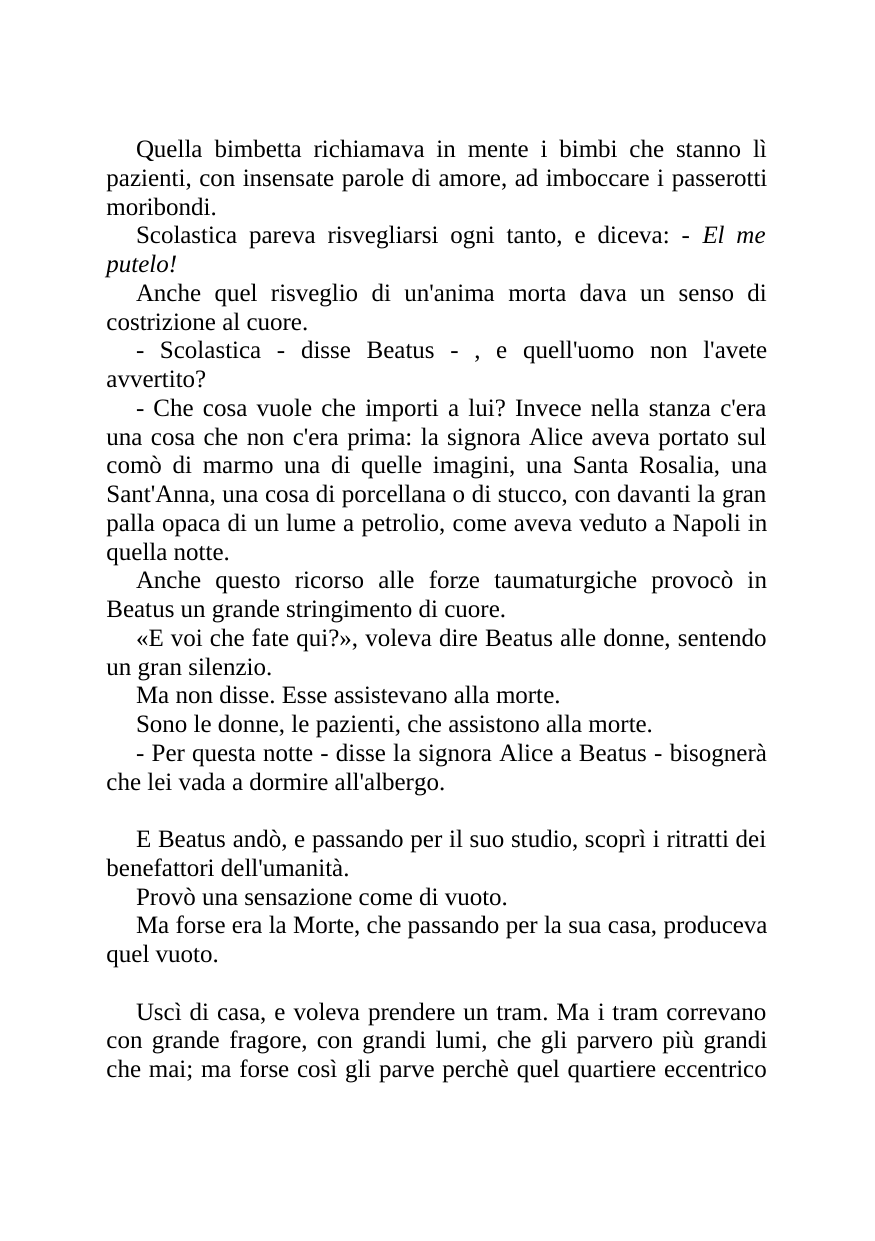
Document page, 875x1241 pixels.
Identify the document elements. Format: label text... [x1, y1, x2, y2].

text E Beatus andò, e passando per il suo studio, scoprì i ritratti dei benefattori dell'umanità. [106, 824, 768, 882]
text Ma forse era la Morte, che passando per la sua casa, produceva quel vuoto. [106, 911, 768, 968]
text Ma non disse. Esse assistevano alla morte. [106, 681, 768, 709]
text «E voi che fate qui?», voleva dire Beatus alle donne, sentendo un gran silenzio. [106, 623, 768, 681]
text - Che cosa vuole che importi a lui? Invece nella stanza c'era una cosa che non c'era prima: la signora Alice aveva portato sul comò di marmo una di quelle imagini, una Santa Rosalia, una Sant'Anna, una cosa di porcellana o di stucco, con davanti la gran palla opaca di un lume a petrolio, come aveva veduto a Napoli in quella notte. [106, 393, 768, 566]
text Scolastica pareva risvegliarsi ogni tanto, e diceva: - El me putelo! [106, 221, 768, 278]
text Anche questo ricorso alle forze taumaturgiche provocò in Beatus un grande stringimento di cuore. [106, 566, 768, 623]
text Uscì di casa, e voleva prendere un tram. Ma i tram correvano con grande fragore, con grandi lumi, che gli parvero più grandi che mai; ma forse così gli parve perchè quel quartiere eccentrico [106, 997, 768, 1083]
text Quella bimbetta richiamava in mente i bimbi che stanno lì pazienti, con insensate parole di amore, ad imboccare i passerotti moribondi. [106, 134, 768, 221]
text - Scolastica - disse Beatus - , e quell'uomo non l'avete avvertito? [106, 336, 768, 393]
text Provò una sensazione come di vuoto. [106, 882, 768, 911]
text Anche quel risveglio di un'anima morta dava un senso di costrizione al cuore. [106, 278, 768, 336]
text Sono le donne, le pazienti, che assistono alla morte. [106, 709, 768, 738]
text - Per questa notte - disse la signora Alice a Beatus - bisognerà che lei vada a dormire all'albergo. [106, 738, 768, 796]
